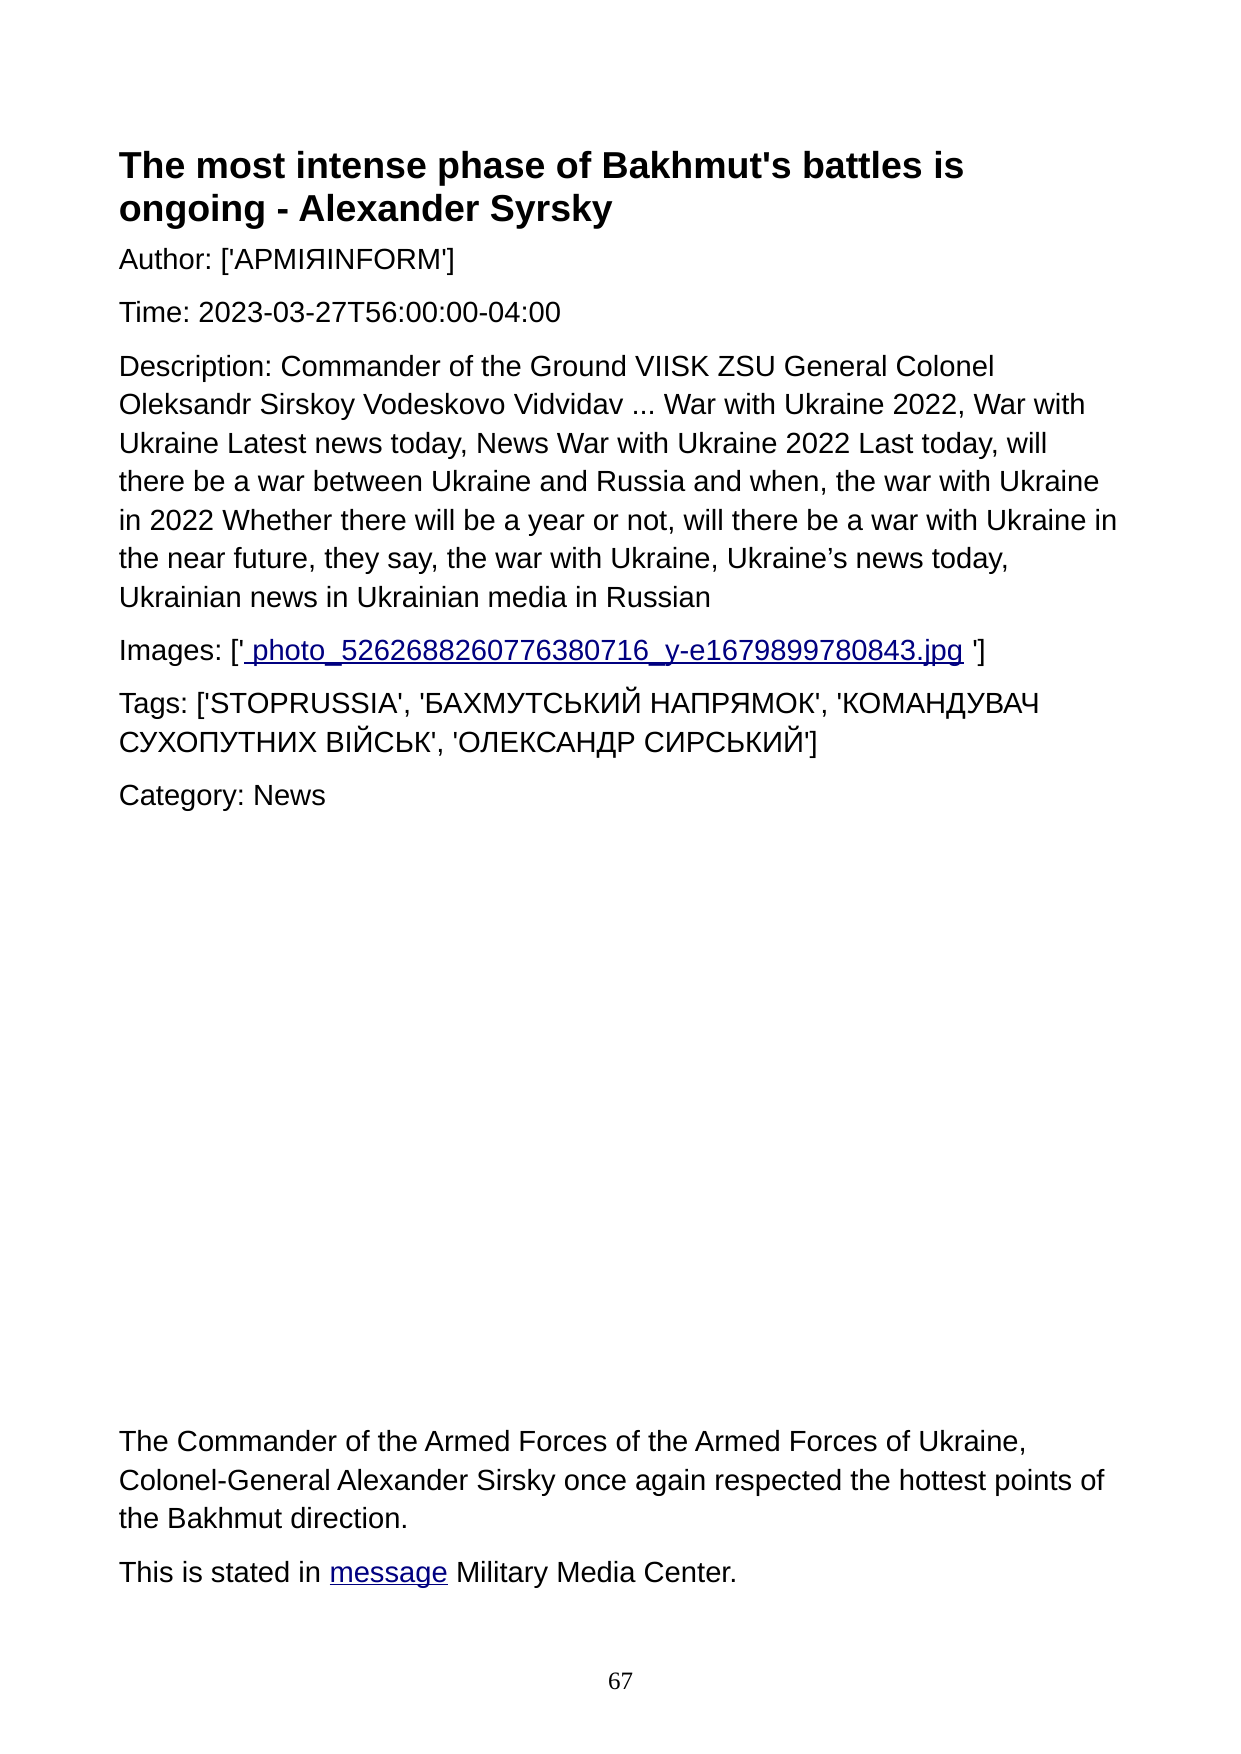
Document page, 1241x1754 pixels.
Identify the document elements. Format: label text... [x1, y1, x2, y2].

text Tags: ['STOPRUSSIA', 'БАХМУТСЬКИЙ НАПРЯМОК', 'КОМАНДУВАЧ СУХОПУТНИХ ВІЙСЬК', 'ОЛЕКСАНДР СИРСЬКИЙ'] [118, 686, 1122, 758]
subtitle The most intense phase of Bakhmut's battles is ongoing - Alexander Syrsky [118, 143, 1122, 230]
text Images: [' photo_5262688260776380716_y-e1679899780843.jpg '] [118, 633, 1122, 666]
text The Commander of the Armed Forces of the Armed Forces of Ukraine, Colonel-General Alexander Sirsky once again respected the hottest points of the Bakhmut direction. [118, 831, 1122, 1535]
text Time: 2023-03-27T56:00:00-04:00 [118, 295, 1122, 329]
text Author: ['АРМІЯINFORM'] [118, 242, 1122, 276]
text Category: News [118, 778, 1122, 811]
text This is stated in message Military Media Center. [118, 1555, 1122, 1588]
text Description: Commander of the Ground VIISK ZSU General Colonel Oleksandr Sirskoy Vodeskovo Vidvіdav ... War with Ukraine 2022, War with Ukraine Latest news today, News War with Ukraine 2022 Last today, will there be a war between Ukraine and Russia and when, the war with Ukraine in 2022 Whether there will be a year or not, will there be a war with Ukraine in the near future, they say, the war with Ukraine, Ukraine’s news today, Ukrainian news in Ukrainian media in Russian [118, 348, 1122, 613]
